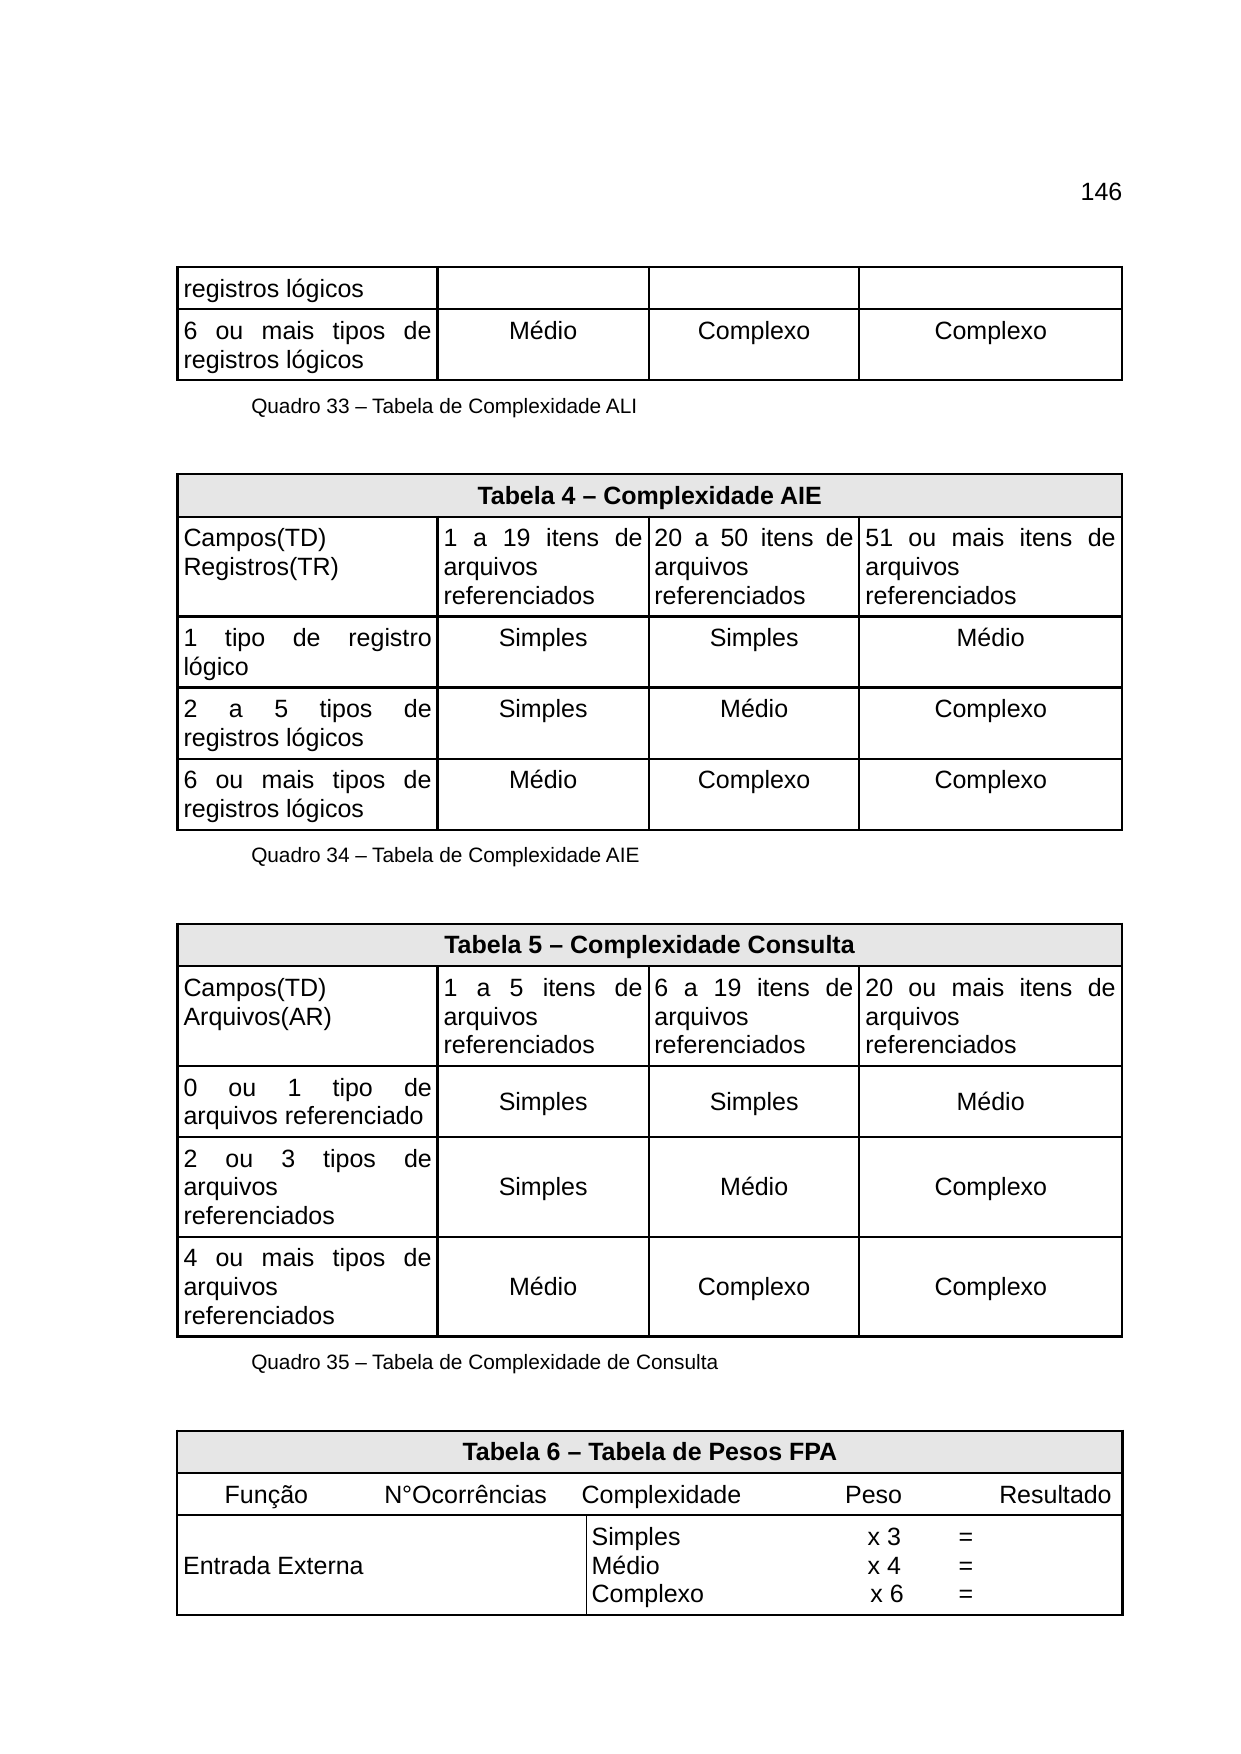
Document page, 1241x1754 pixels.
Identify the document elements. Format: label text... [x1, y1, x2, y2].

table_cell Simples [439, 1067, 648, 1136]
table_cell Complexo [860, 760, 1121, 828]
table_cell Médio [439, 1238, 648, 1335]
table_cell Simples [650, 618, 858, 686]
table_cell Entrada Externa [178, 1516, 586, 1614]
table_cell 20 ou mais itens de arquivos referenciados [860, 967, 1121, 1065]
table_cell Campos(TD) Registros(TR) [179, 518, 436, 615]
table_cell [650, 268, 858, 308]
table_cell Médio [439, 760, 648, 828]
table_cell Função N°Ocorrências Complexidade Peso Resultado [178, 1474, 1121, 1514]
table_cell [860, 268, 1121, 308]
table_cell 2 a 5 tipos de registros lógicos [179, 689, 436, 757]
table_cell Complexo [860, 1238, 1121, 1335]
table_cell Complexo [860, 689, 1121, 757]
table_cell Complexo [860, 310, 1121, 379]
table_cell Médio [860, 1067, 1121, 1136]
table_header Tabela 5 – Complexidade Consulta [179, 925, 1121, 965]
table_cell 0 ou 1 tipo de arquivos referenciado [179, 1067, 436, 1136]
table_cell [439, 268, 648, 308]
table_cell 6 a 19 itens de arquivos referenciados [650, 967, 858, 1065]
table_cell 4 ou mais tipos de arquivos referenciados [179, 1238, 436, 1335]
text Quadro 33 – Tabela de Complexidade ALI [177, 394, 1122, 418]
table_cell 6 ou mais tipos de registros lógicos [179, 760, 436, 828]
table_header Tabela 4 – Complexidade AIE [179, 475, 1121, 516]
table_cell Médio [860, 618, 1121, 686]
table_cell Simples [439, 689, 648, 757]
table_cell Complexo [650, 310, 858, 379]
table_cell 1 tipo de registro lógico [179, 618, 436, 686]
table_cell 51 ou mais itens de arquivos referenciados [860, 518, 1121, 615]
table_cell Simples [439, 1138, 648, 1236]
table_header Tabela 6 – Tabela de Pesos FPA [178, 1432, 1121, 1472]
table_cell Simples [650, 1067, 858, 1136]
table_cell 6 ou mais tipos de registros lógicos [179, 310, 436, 379]
table_cell Complexo [650, 760, 858, 828]
table_cell Simples x 3 Médio x 4 Complexo x 6 [587, 1516, 953, 1614]
table_cell Médio [650, 689, 858, 757]
table_cell 2 ou 3 tipos de arquivos referenciados [179, 1138, 436, 1236]
table_cell Complexo [650, 1238, 858, 1335]
table_cell 1 a 5 itens de arquivos referenciados [439, 967, 648, 1065]
table_cell Complexo [860, 1138, 1121, 1236]
text Quadro 34 – Tabela de Complexidade AIE [177, 843, 1122, 867]
table_cell 20 a 50 itens de arquivos referenciados [650, 518, 858, 615]
table_cell 1 a 19 itens de arquivos referenciados [439, 518, 648, 615]
table_cell = = = [953, 1516, 1121, 1614]
table_cell Campos(TD) Arquivos(AR) [179, 967, 436, 1065]
text Quadro 35 – Tabela de Complexidade de Consulta [177, 1350, 1122, 1374]
table_cell Médio [650, 1138, 858, 1236]
table_cell registros lógicos [179, 268, 436, 308]
table_cell Simples [439, 618, 648, 686]
table_cell Médio [439, 310, 648, 379]
